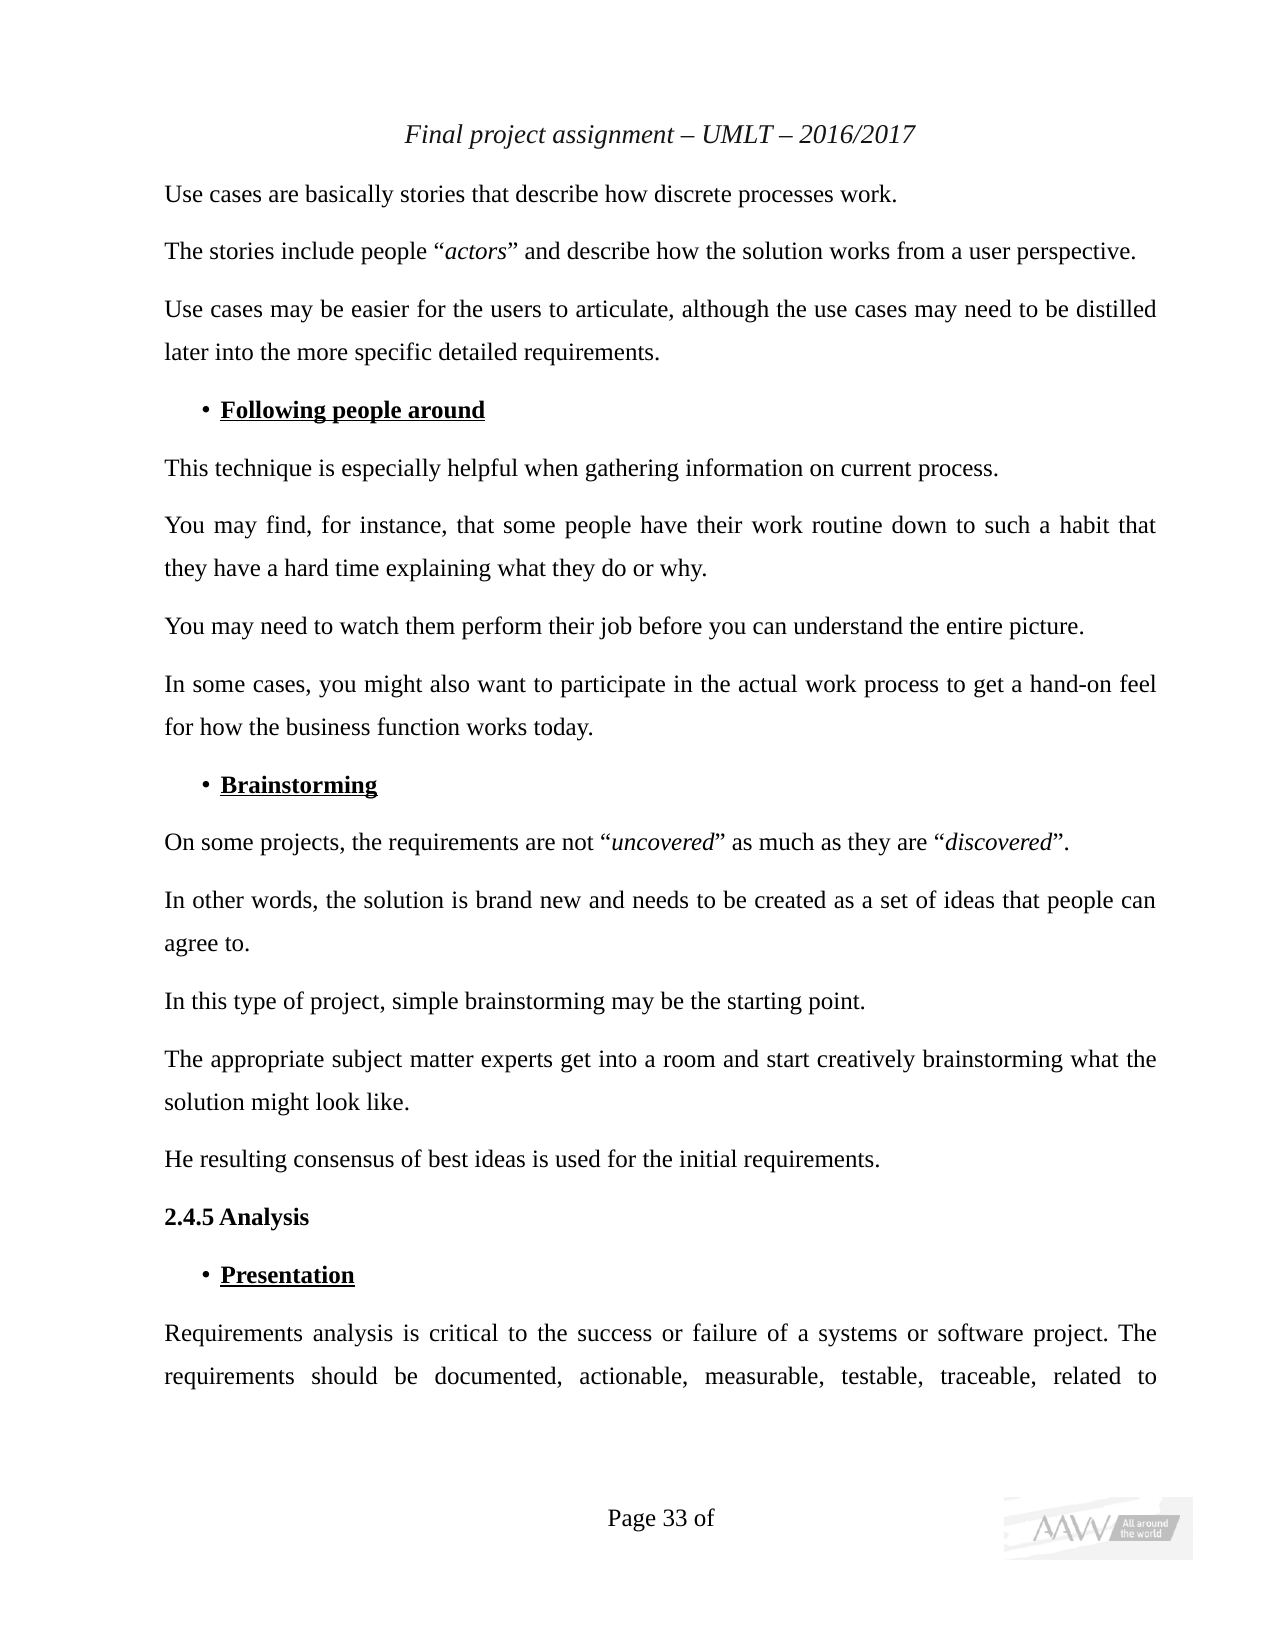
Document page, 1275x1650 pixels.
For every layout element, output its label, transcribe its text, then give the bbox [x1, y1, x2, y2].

text In some cases, you might also want to participate in the actual work process to get a hand-on feel for how the business function works today. [164, 669, 1158, 741]
text He resulting consensus of best ideas is used for the initial requirements. [164, 1144, 1158, 1173]
list Following people around [202, 395, 1158, 424]
text Requirements analysis is critical to the success or failure of a systems or software project. The requirements should be documented, actionable, measurable, testable, traceable, related to [164, 1318, 1158, 1390]
text Use cases may be easier for the users to articulate, although the use cases may need to be distilled later into the more specific detailed requirements. [164, 294, 1158, 366]
list Brainstorming [202, 770, 1158, 798]
text On some projects, the requirements are not “uncovered” as much as they are “discovered”. [164, 827, 1158, 856]
text This technique is especially helpful when gathering information on current process. [164, 453, 1158, 481]
subtitle 2.4.5 Analysis [164, 1202, 1158, 1231]
text The stories include people “actors” and describe how the solution works from a user perspective. [164, 236, 1158, 265]
text You may find, for instance, that some people have their work routine down to such a habit that they have a hard time explaining what they do or why. [164, 510, 1158, 582]
text Use cases are basically stories that describe how discrete processes work. [164, 179, 1158, 207]
text In this type of project, simple brainstorming may be the starting point. [164, 986, 1158, 1015]
text In other words, the solution is brand new and needs to be created as a set of ideas that people can agree to. [164, 885, 1158, 957]
text The appropriate subject matter experts get into a room and start creatively brainstorming what the solution might look like. [164, 1044, 1158, 1116]
list Presentation [202, 1260, 1158, 1289]
picture [1003, 1497, 1193, 1560]
text You may need to watch them perform their job before you can understand the entire picture. [164, 611, 1158, 640]
